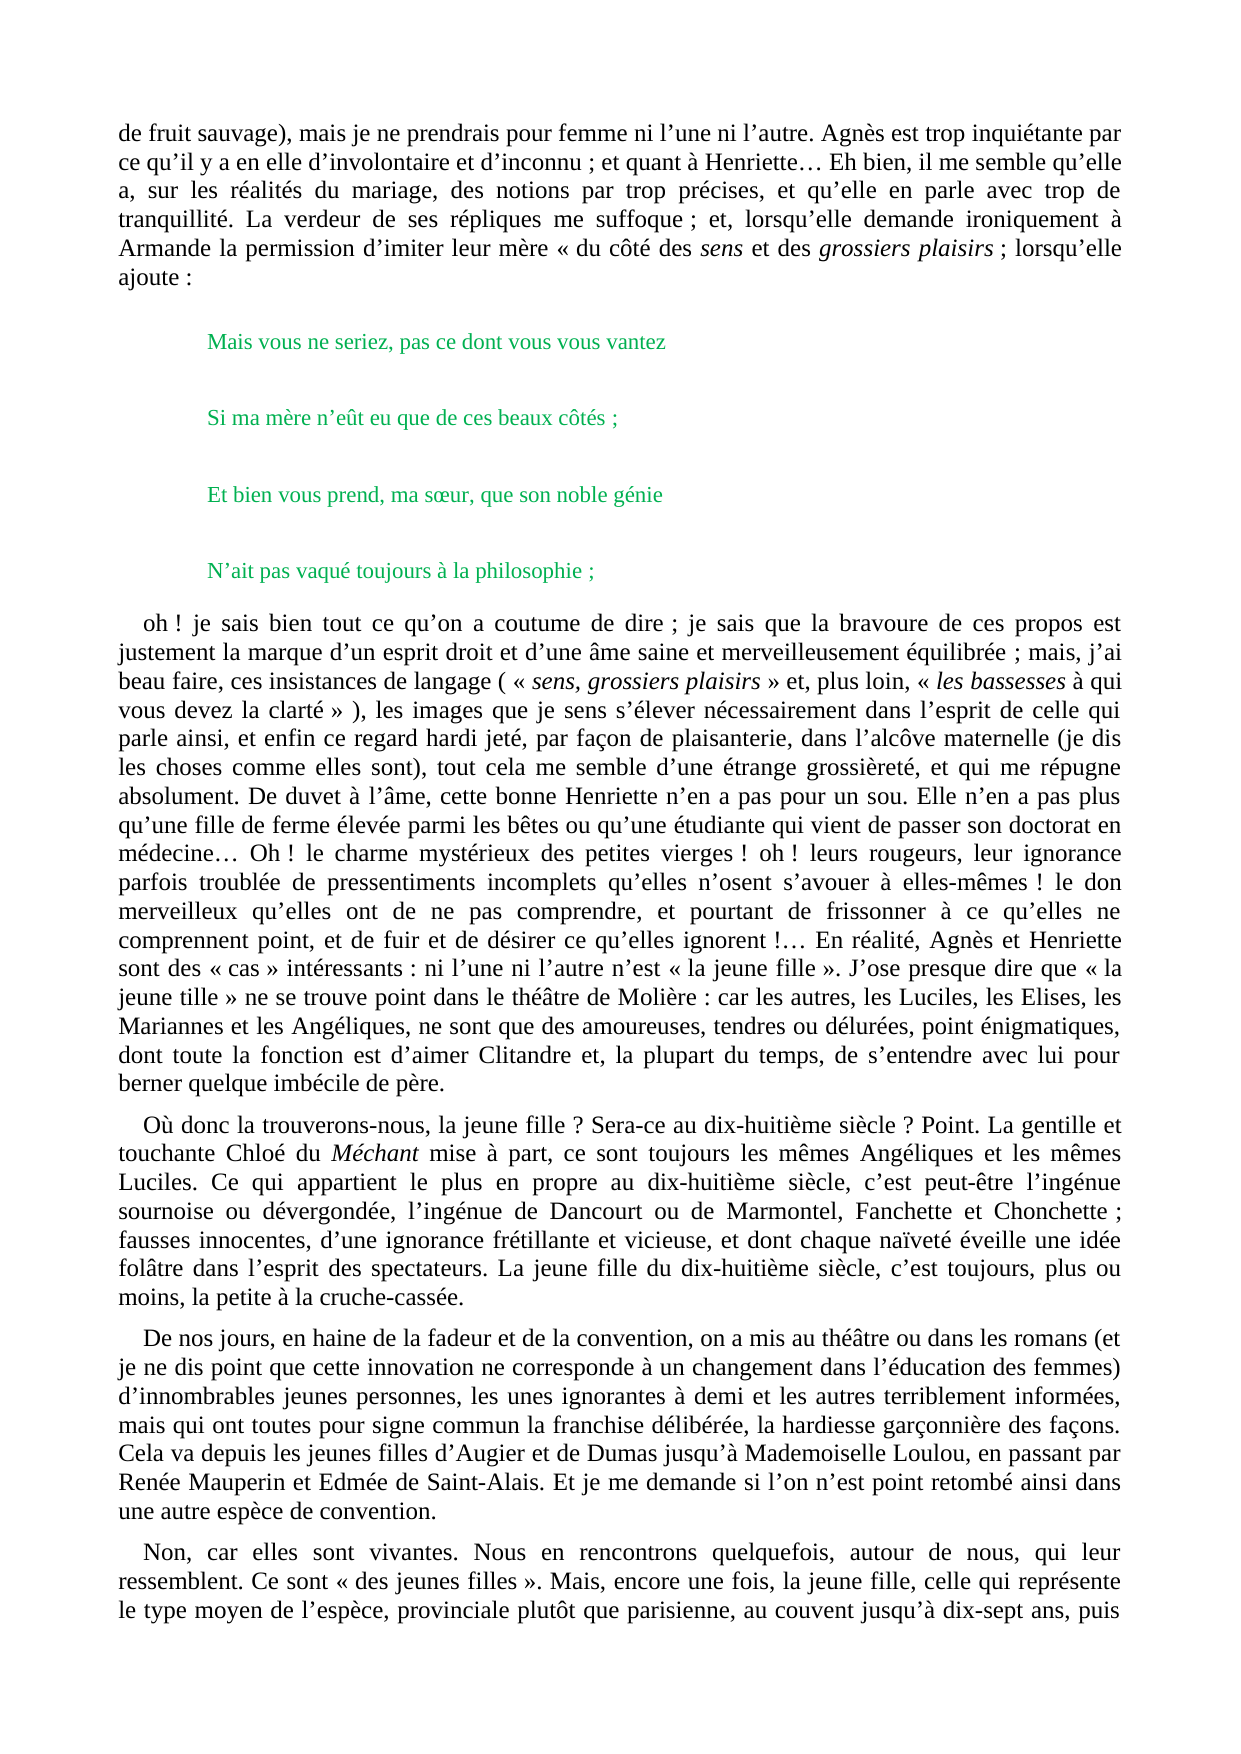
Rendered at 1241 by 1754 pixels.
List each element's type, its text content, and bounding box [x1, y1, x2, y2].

text Non, car elles sont vivantes. Nous en rencontrons quelquefois, autour de nous, qui leur ressemblent. Ce sont « des jeunes filles ». Mais, encore une fois, la jeune fille, celle qui représente le type moyen de l’espèce, provinciale plutôt que parisienne, au couvent jusqu’à dix-sept ans, puis [118, 1537, 1122, 1623]
text N’ait pas vaqué toujours à la philosophie ; [207, 557, 1122, 583]
text Mais vous ne seriez, pas ce dont vous vous vantez [207, 328, 1122, 354]
text Si ma mère n’eût eu que de ces beaux côtés ; [207, 404, 1122, 431]
text Où donc la trouverons-nous, la jeune fille ? Sera-ce au dix-huitième siècle ? Point. La gentille et touchante Chloé du Méchant mise à part, ce sont toujours les mêmes Angéliques et les mêmes Luciles. Ce qui appartient le plus en propre au dix-huitième siècle, c’est peut-être l’ingénue sournoise ou dévergondée, l’ingénue de Dancourt ou de Marmontel, Fanchette et Chonchette ; fausses innocentes, d’une ignorance frétillante et vicieuse, et dont chaque naïveté éveille une idée folâtre dans l’esprit des spectateurs. La jeune fille du dix-huitième siècle, c’est toujours, plus ou moins, la petite à la cruche-cassée. [118, 1110, 1122, 1311]
text oh ! je sais bien tout ce qu’on a coutume de dire ; je sais que la bravoure de ces propos est justement la marque d’un esprit droit et d’une âme saine et merveilleusement équilibrée ; mais, j’ai beau faire, ces insistances de langage ( « sens, grossiers plaisirs » et, plus loin, « les bassesses à qui vous devez la clarté » ), les images que je sens s’élever nécessairement dans l’esprit de celle qui parle ainsi, et enfin ce regard hardi jeté, par façon de plaisanterie, dans l’alcôve maternelle (je dis les choses comme elles sont), tout cela me semble d’une étrange grossièreté, et qui me répugne absolument. De duvet à l’âme, cette bonne Henriette n’en a pas pour un sou. Elle n’en a pas plus qu’une fille de ferme élevée parmi les bêtes ou qu’une étudiante qui vient de passer son doctorat en médecine… Oh ! le charme mystérieux des petites vierges ! oh ! leurs rougeurs, leur ignorance parfois troublée de pressentiments incomplets qu’elles n’osent s’avouer à elles-mêmes ! le don merveilleux qu’elles ont de ne pas comprendre, et pourtant de frissonner à ce qu’elles ne comprennent point, et de fuir et de désirer ce qu’elles ignorent !… En réalité, Agnès et Henriette sont des « cas » intéressants : ni l’une ni l’autre n’est « la jeune fille ». J’ose presque dire que « la jeune tille » ne se trouve point dans le théâtre de Molière : car les autres, les Luciles, les Elises, les Mariannes et les Angéliques, ne sont que des amoureuses, tendres ou délurées, point énigmatiques, dont toute la fonction est d’aimer Clitandre et, la plupart du temps, de s’entendre avec lui pour berner quelque imbécile de père. [118, 608, 1122, 1097]
text De nos jours, en haine de la fadeur et de la convention, on a mis au théâtre ou dans les romans (et je ne dis point que cette innovation ne corresponde à un changement dans l’éducation des femmes) d’innombrables jeunes personnes, les unes ignorantes à demi et les autres terriblement informées, mais qui ont toutes pour signe commun la franchise délibérée, la hardiesse garçonnière des façons. Cela va depuis les jeunes filles d’Augier et de Dumas jusqu’à Mademoiselle Loulou, en passant par Renée Mauperin et Edmée de Saint-Alais. Et je me demande si l’on n’est point retombé ainsi dans une autre espèce de convention. [118, 1323, 1122, 1525]
text de fruit sauvage), mais je ne prendrais pour femme ni l’une ni l’autre. Agnès est trop inquiétante par ce qu’il y a en elle d’involontaire et d’inconnu ; et quant à Henriette… Eh bien, il me semble qu’elle a, sur les réalités du mariage, des notions par trop précises, et qu’elle en parle avec trop de tranquillité. La verdeur de ses répliques me suffoque ; et, lorsqu’elle demande ironiquement à Armande la permission d’imiter leur mère « du côté des sens et des grossiers plaisirs ; lorsqu’elle ajoute : [118, 118, 1122, 291]
text Et bien vous prend, ma sœur, que son noble génie [207, 481, 1122, 507]
